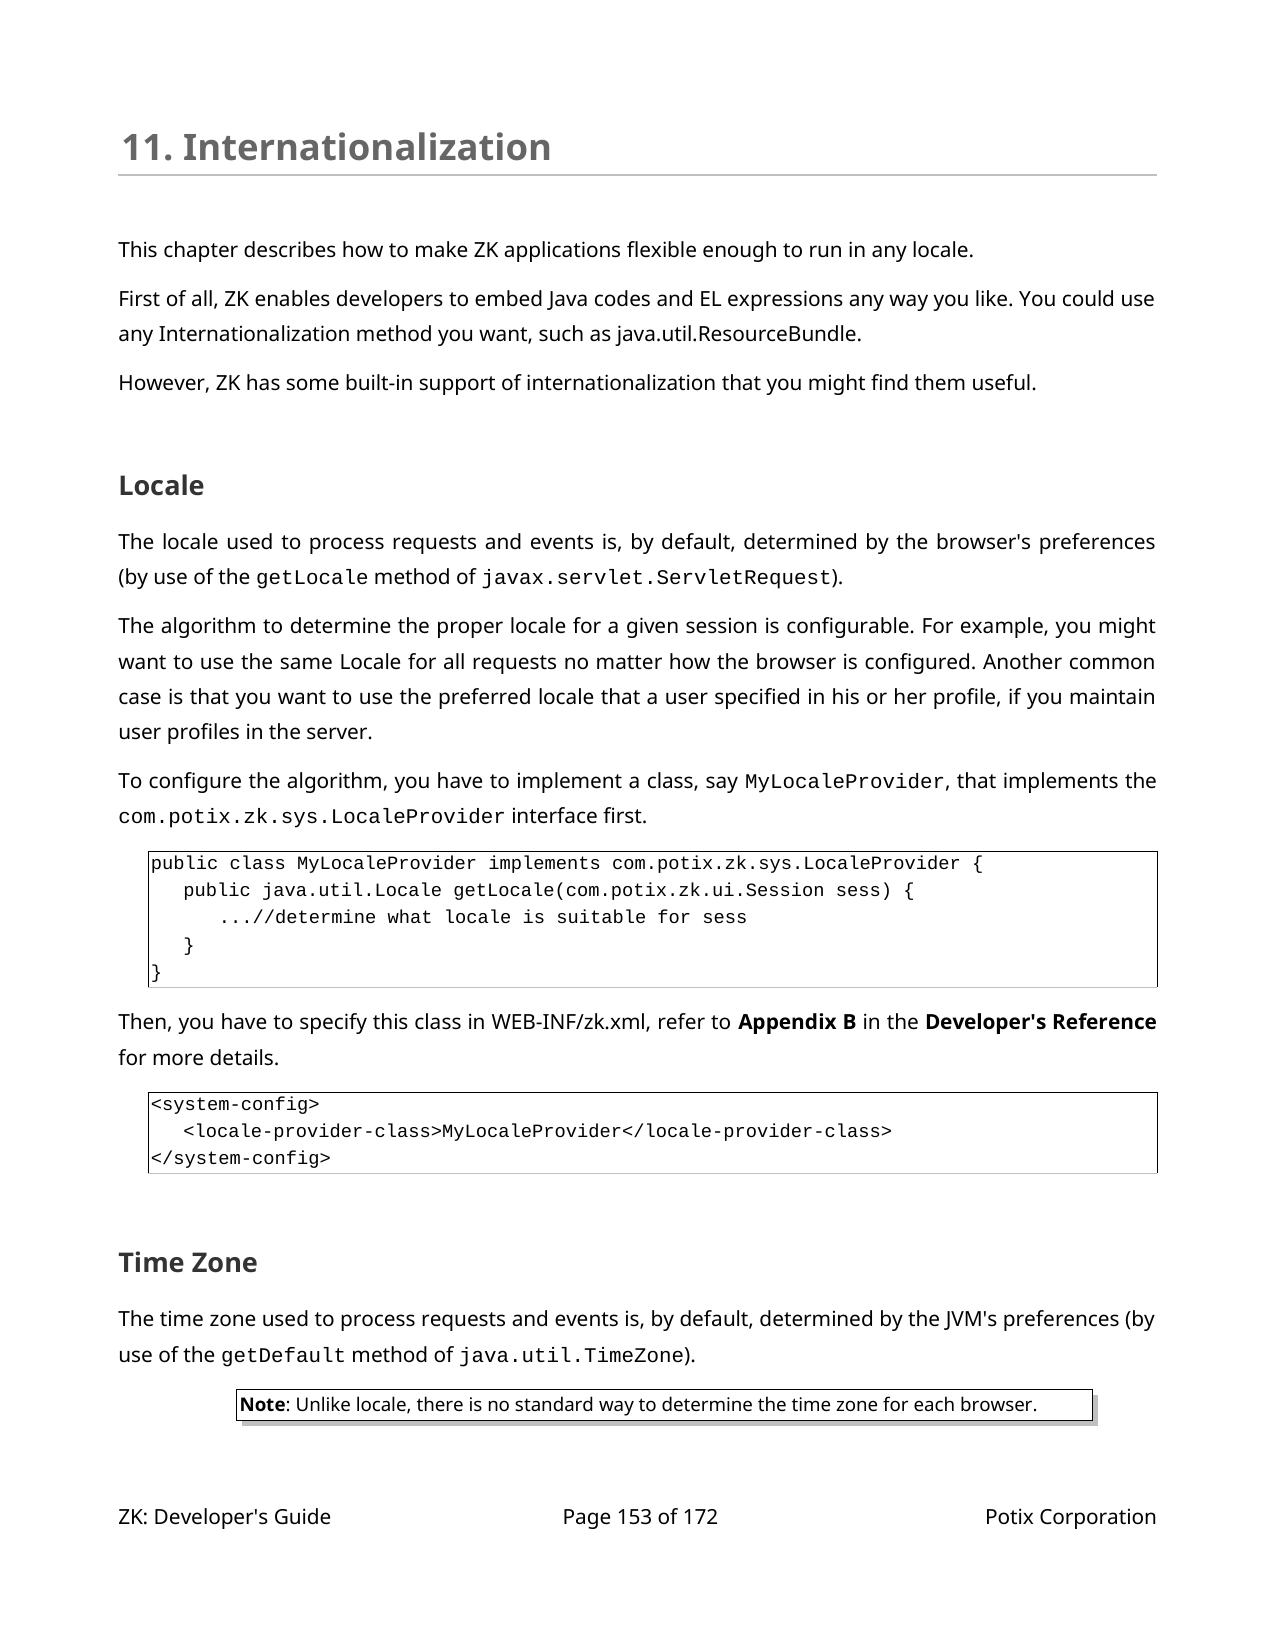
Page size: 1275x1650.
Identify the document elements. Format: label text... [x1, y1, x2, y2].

text <locale-provider-class>MyLocaleProvider</locale-provider-class> [149, 1119, 1157, 1143]
text } [149, 959, 1157, 987]
text } [149, 932, 1157, 957]
text The algorithm to determine the proper locale for a given session is configurable. For example, you might want to use the same Locale for all requests no matter how the browser is configured. Another common case is that you want to use the preferred locale that a user specified in his or her profile, if you maintain user profiles in the server. [118, 612, 1157, 746]
text public class MyLocaleProvider implements com.potix.zk.sys.LocaleProvider { [149, 852, 1157, 875]
text However, ZK has some built-in support of internationalization that you might find them useful. [118, 368, 1157, 396]
text First of all, ZK enables developers to embed Java codes and EL expressions any way you like. You could use any Internationalization method you want, such as java.util.ResourceBundle. [118, 284, 1157, 347]
text The locale used to process requests and events is, by default, determined by the browser's preferences (by use of the getLocale method of javax.servlet.ServletRequest). [118, 527, 1157, 591]
subtitle 11. Internationalization [118, 118, 1157, 174]
text ...//determine what locale is suitable for sess [149, 905, 1157, 929]
text <system-config> [149, 1093, 1157, 1116]
subtitle Time Zone [118, 1244, 1157, 1281]
text Then, you have to specify this class in WEB-INF/zk.xml, refer to Appendix B in the Developer's Reference for more details. [118, 1007, 1157, 1071]
subtitle Locale [118, 467, 1157, 504]
text public java.util.Locale getLocale(com.potix.zk.ui.Session sess) { [149, 878, 1157, 902]
text To configure the algorithm, you have to implement a class, say MyLocaleProvider, that implements the com.potix.zk.sys.LocaleProvider interface first. [118, 766, 1157, 830]
text Note: Unlike locale, there is no standard way to determine the time zone for each browser. [237, 1390, 1092, 1420]
text </system-config> [149, 1146, 1157, 1173]
text The time zone used to process requests and events is, by default, determined by the JVM's preferences (by use of the getDefault method of java.util.TimeZone). [118, 1304, 1157, 1368]
text This chapter describes how to make ZK applications flexible enough to run in any locale. [118, 235, 1157, 263]
